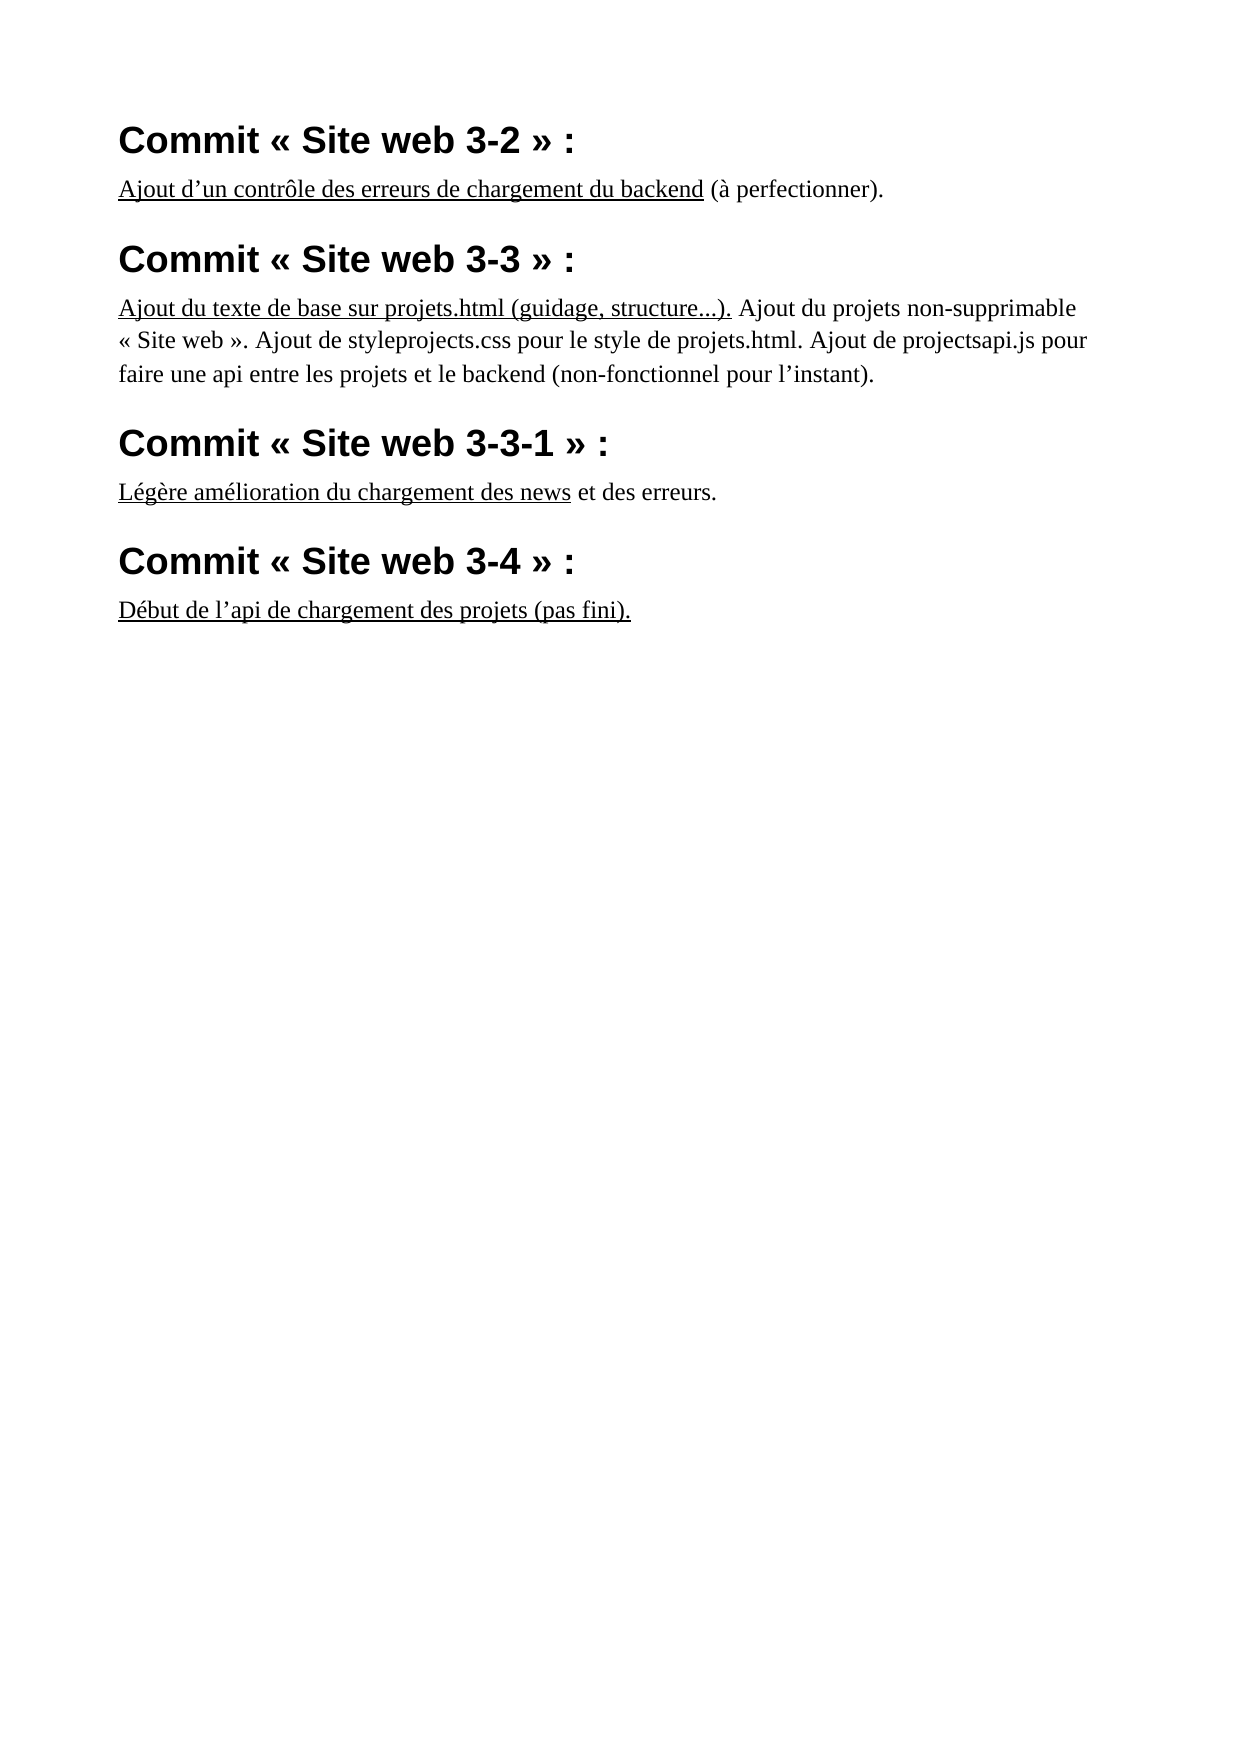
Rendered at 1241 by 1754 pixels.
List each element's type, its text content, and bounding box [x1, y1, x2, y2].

text Début de l’api de chargement des projets (pas fini). [118, 595, 1122, 624]
subtitle Commit « Site web 3-3-1 » : [118, 421, 1122, 464]
subtitle Commit « Site web 3-4 » : [118, 539, 1122, 583]
text Ajout d’un contrôle des erreurs de chargement du backend (à perfectionner). [118, 174, 1122, 203]
subtitle Commit « Site web 3-3 » : [118, 236, 1122, 280]
text Légère amélioration du chargement des news et des erreurs. [118, 477, 1122, 506]
text Ajout du texte de base sur projets.html (guidage, structure...). Ajout du projets non-supprimable « Site web ». Ajout de styleprojects.css pour le style de projets.html. Ajout de projectsapi.js pour faire une api entre les projets et le backend (non-fonctionnel pour l’instant). [118, 293, 1122, 387]
subtitle Commit « Site web 3-2 » : [118, 118, 1122, 162]
